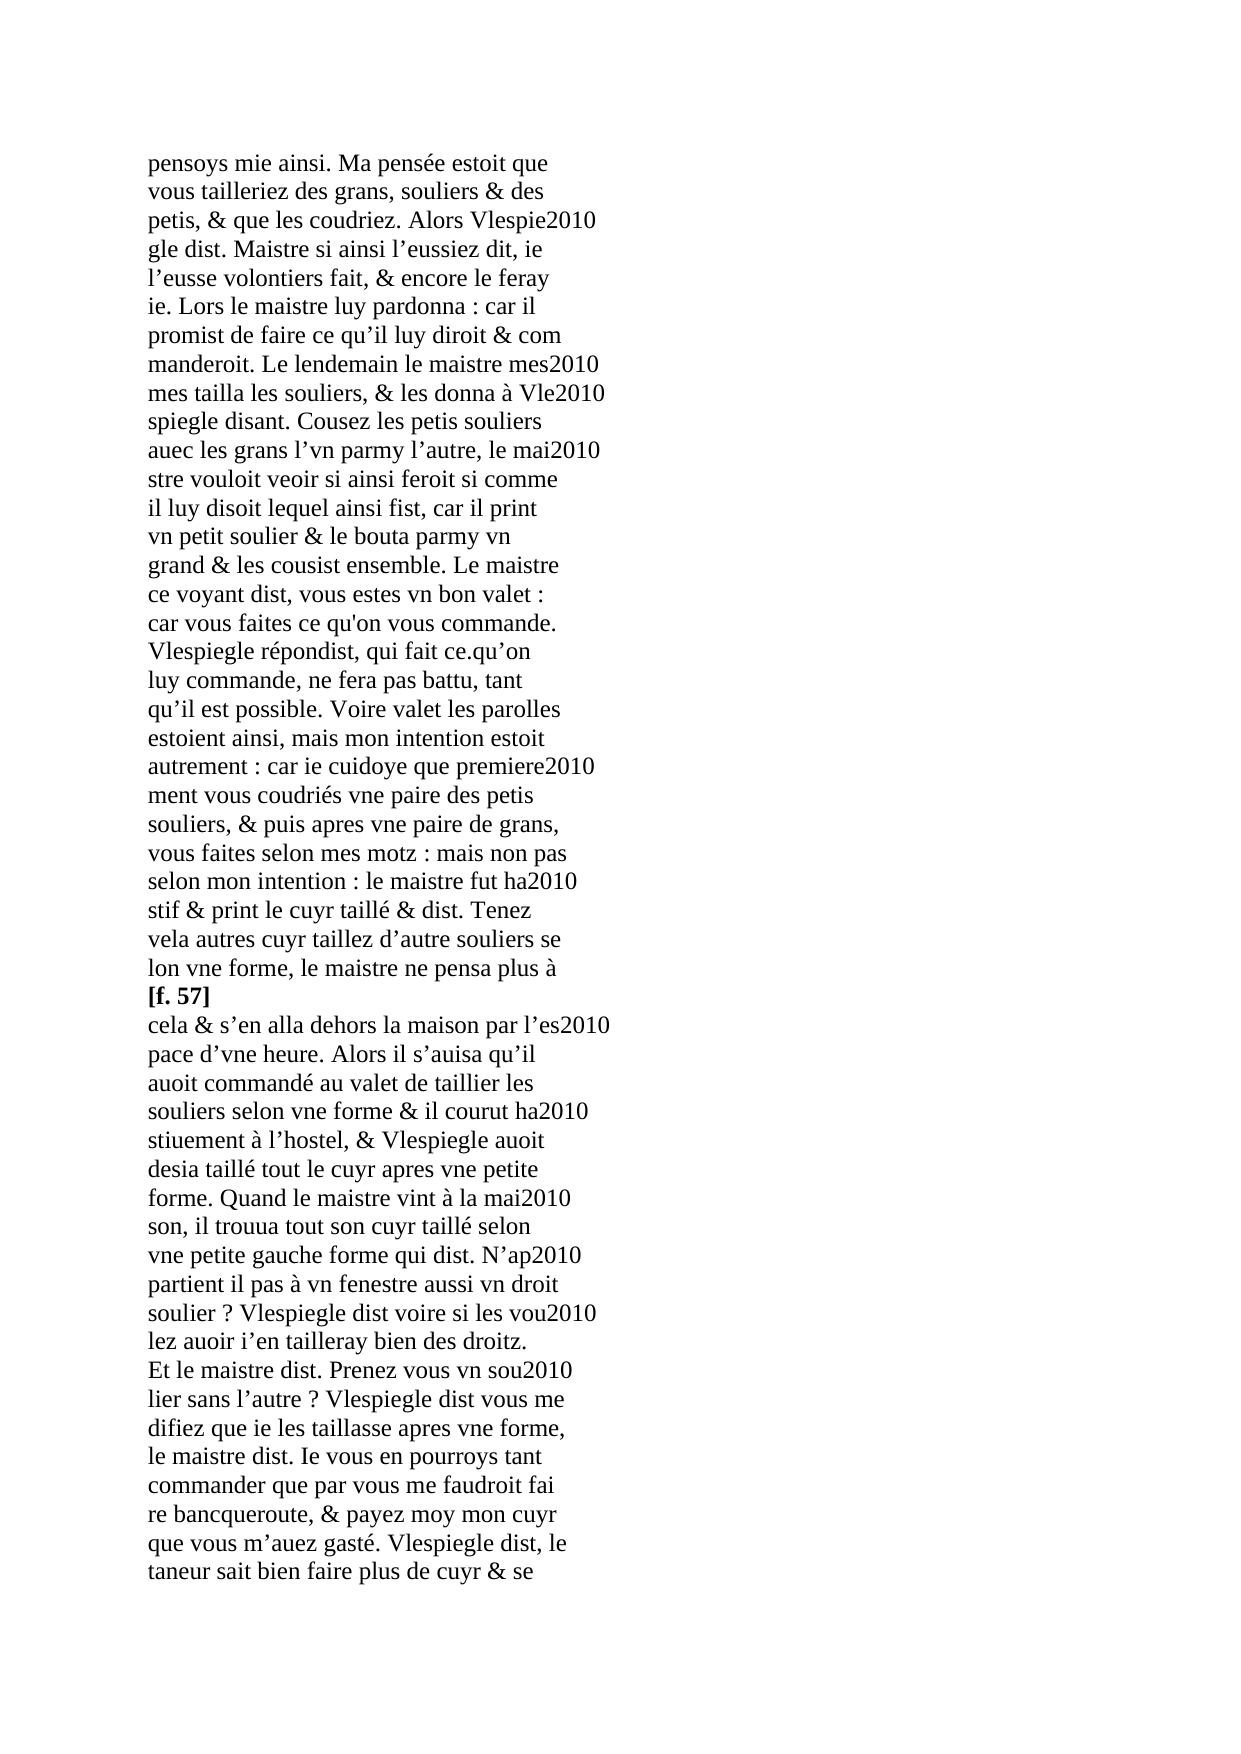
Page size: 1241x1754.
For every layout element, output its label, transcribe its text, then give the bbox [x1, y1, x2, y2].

text pensoys mie ainsi. Ma pensée estoit que vous tailleriez des grans, souliers & des petis, & que les coudriez. Alors Vlespie2010 gle dist. Maistre si ainsi l’eussiez dit, ie l’eusse volontiers fait, & encore le feray ie. Lors le maistre luy pardonna : car il promist de faire ce qu’il luy diroit & com manderoit. Le lendemain le maistre mes2010 mes tailla les souliers, & les donna à Vle2010 spiegle disant. Cousez les petis souliers auec les grans l’vn parmy l’autre, le mai2010 stre vouloit veoir si ainsi feroit si comme il luy disoit lequel ainsi fist, car il print vn petit soulier & le bouta parmy vn grand & les cousist ensemble. Le maistre ce voyant dist, vous estes vn bon valet : car vous faites ce qu'on vous commande. Vlespiegle répondist, qui fait ce.qu’on luy commande, ne fera pas battu, tant qu’il est possible. Voire valet les parolles estoient ainsi, mais mon intention estoit autrement : car ie cuidoye que premiere2010 ment vous coudriés vne paire des petis souliers, & puis apres vne paire de grans, vous faites selon mes motz : mais non pas selon mon intention : le maistre fut ha2010 stif & print le cuyr taillé & dist. Tenez vela autres cuyr taillez d’autre souliers se lon vne forme, le maistre ne pensa plus à [f. 57] [148, 148, 1093, 1010]
text cela & s’en alla dehors la maison par l’es2010 pace d’vne heure. Alors il s’auisa qu’il auoit commandé au valet de taillier les souliers selon vne forme & il courut ha2010 stiuement à l’hostel, & Vlespiegle auoit desia taillé tout le cuyr apres vne petite forme. Quand le maistre vint à la mai2010 son, il trouua tout son cuyr taillé selon vne petite gauche forme qui dist. N’ap2010 partient il pas à vn fenestre aussi vn droit soulier ? Vlespiegle dist voire si les vou2010 lez auoir i’en tailleray bien des droitz. Et le maistre dist. Prenez vous vn sou2010 lier sans l’autre ? Vlespiegle dist vous me difiez que ie les taillasse apres vne forme, le maistre dist. Ie vous en pourroys tant commander que par vous me faudroit fai re bancqueroute, & payez moy mon cuyr que vous m’auez gasté. Vlespiegle dist, le taneur sait bien faire plus de cuyr & se [148, 1010, 1093, 1585]
